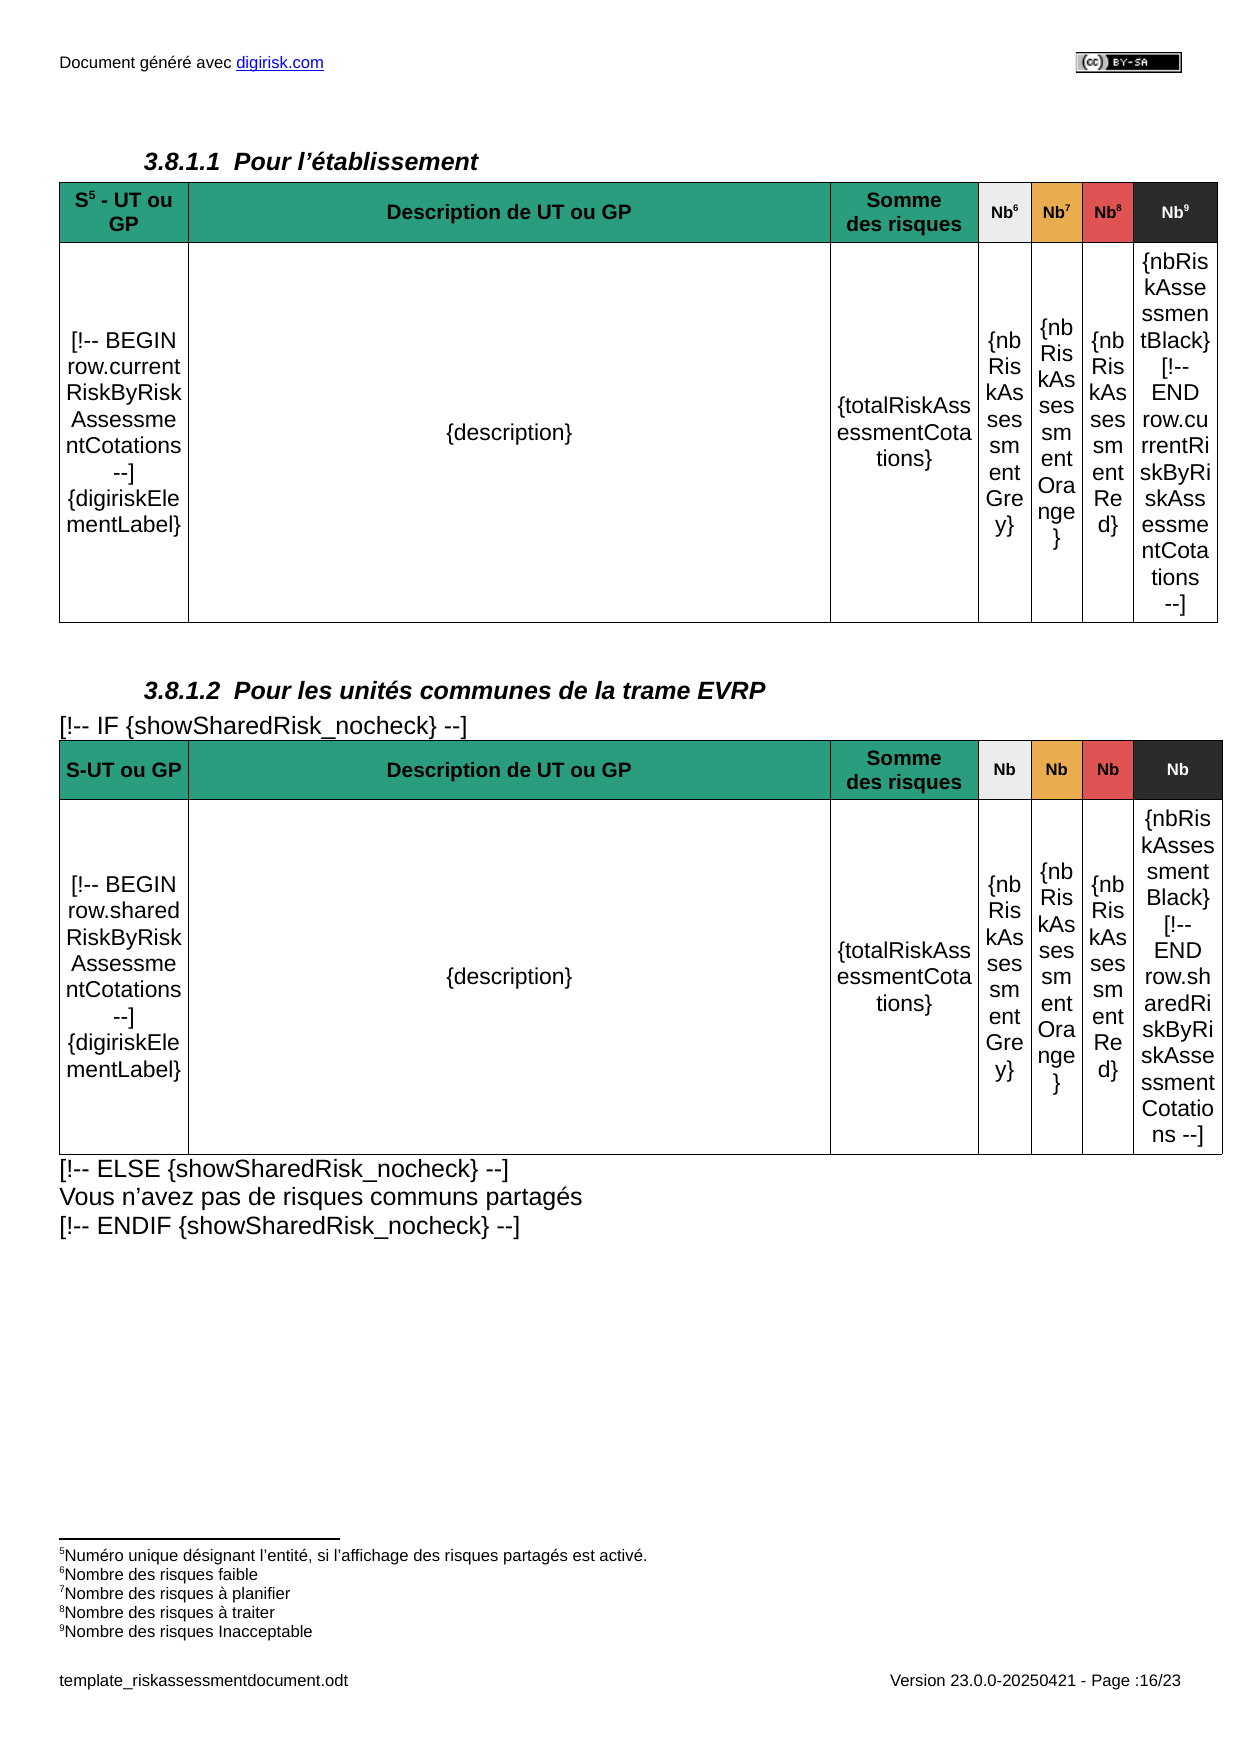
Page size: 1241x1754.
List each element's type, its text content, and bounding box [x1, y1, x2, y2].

picture [1075, 52, 1182, 73]
table_header Nb [979, 183, 1031, 242]
text [!-- ELSE {showSharedRisk_nocheck} --] [59, 1155, 1181, 1182]
table_header S - UT ou GP [60, 183, 188, 242]
table_header Somme des risques [831, 183, 978, 242]
table_header Nb [1134, 183, 1217, 242]
table_cell {nbRiskAssessmentOrange} [1032, 243, 1082, 622]
table_header Nb [1083, 183, 1133, 242]
table_header Somme des risques [831, 741, 978, 799]
table_cell [!-- BEGIN row.sharedRiskByRiskAssessmentCotations --]{digiriskElementLabel} [60, 800, 188, 1153]
table_cell {nbRiskAssessmentOrange} [1032, 800, 1082, 1153]
table_header Nb [1032, 183, 1082, 242]
table_header Nb [1083, 741, 1133, 799]
subtitle Pour les unités communes de la trame EVRP [144, 676, 1181, 705]
text [!-- IF {showSharedRisk_nocheck} --] [59, 711, 1181, 740]
table_header Nb [1032, 741, 1082, 799]
table_cell {nbRiskAssessmentGrey} [979, 243, 1031, 622]
table_header Nb [979, 741, 1031, 799]
table_cell {nbRiskAssessmentGrey} [979, 800, 1031, 1153]
table_cell {nbRiskAssessmentBlack}[!-- END row.currentRiskByRiskAssessmentCotations --] [1134, 243, 1217, 622]
table_cell {description} [189, 800, 830, 1153]
table_cell {totalRiskAssessmentCotations} [831, 243, 978, 622]
table_cell {description} [189, 243, 830, 622]
table_cell {nbRiskAssessmentBlack}[!-- END row.sharedRiskByRiskAssessmentCotations --] [1134, 800, 1222, 1153]
text Vous n’avez pas de risques communs partagés [59, 1182, 1181, 1211]
text [!-- ENDIF {showSharedRisk_nocheck} --] [59, 1211, 1181, 1240]
table_header Description de UT ou GP [189, 183, 830, 242]
table_header Nb [1134, 741, 1222, 799]
table_cell {nbRiskAssessmentRed} [1083, 243, 1133, 622]
table_header Description de UT ou GP [189, 741, 830, 799]
table_cell {totalRiskAssessmentCotations} [831, 800, 978, 1153]
table_cell [!-- BEGIN row.currentRiskByRiskAssessmentCotations --]{digiriskElementLabel} [60, 243, 188, 622]
table_cell {nbRiskAssessmentRed} [1083, 800, 1133, 1153]
subtitle Pour l’établissement [144, 147, 1181, 176]
table_header S-UT ou GP [60, 741, 188, 799]
